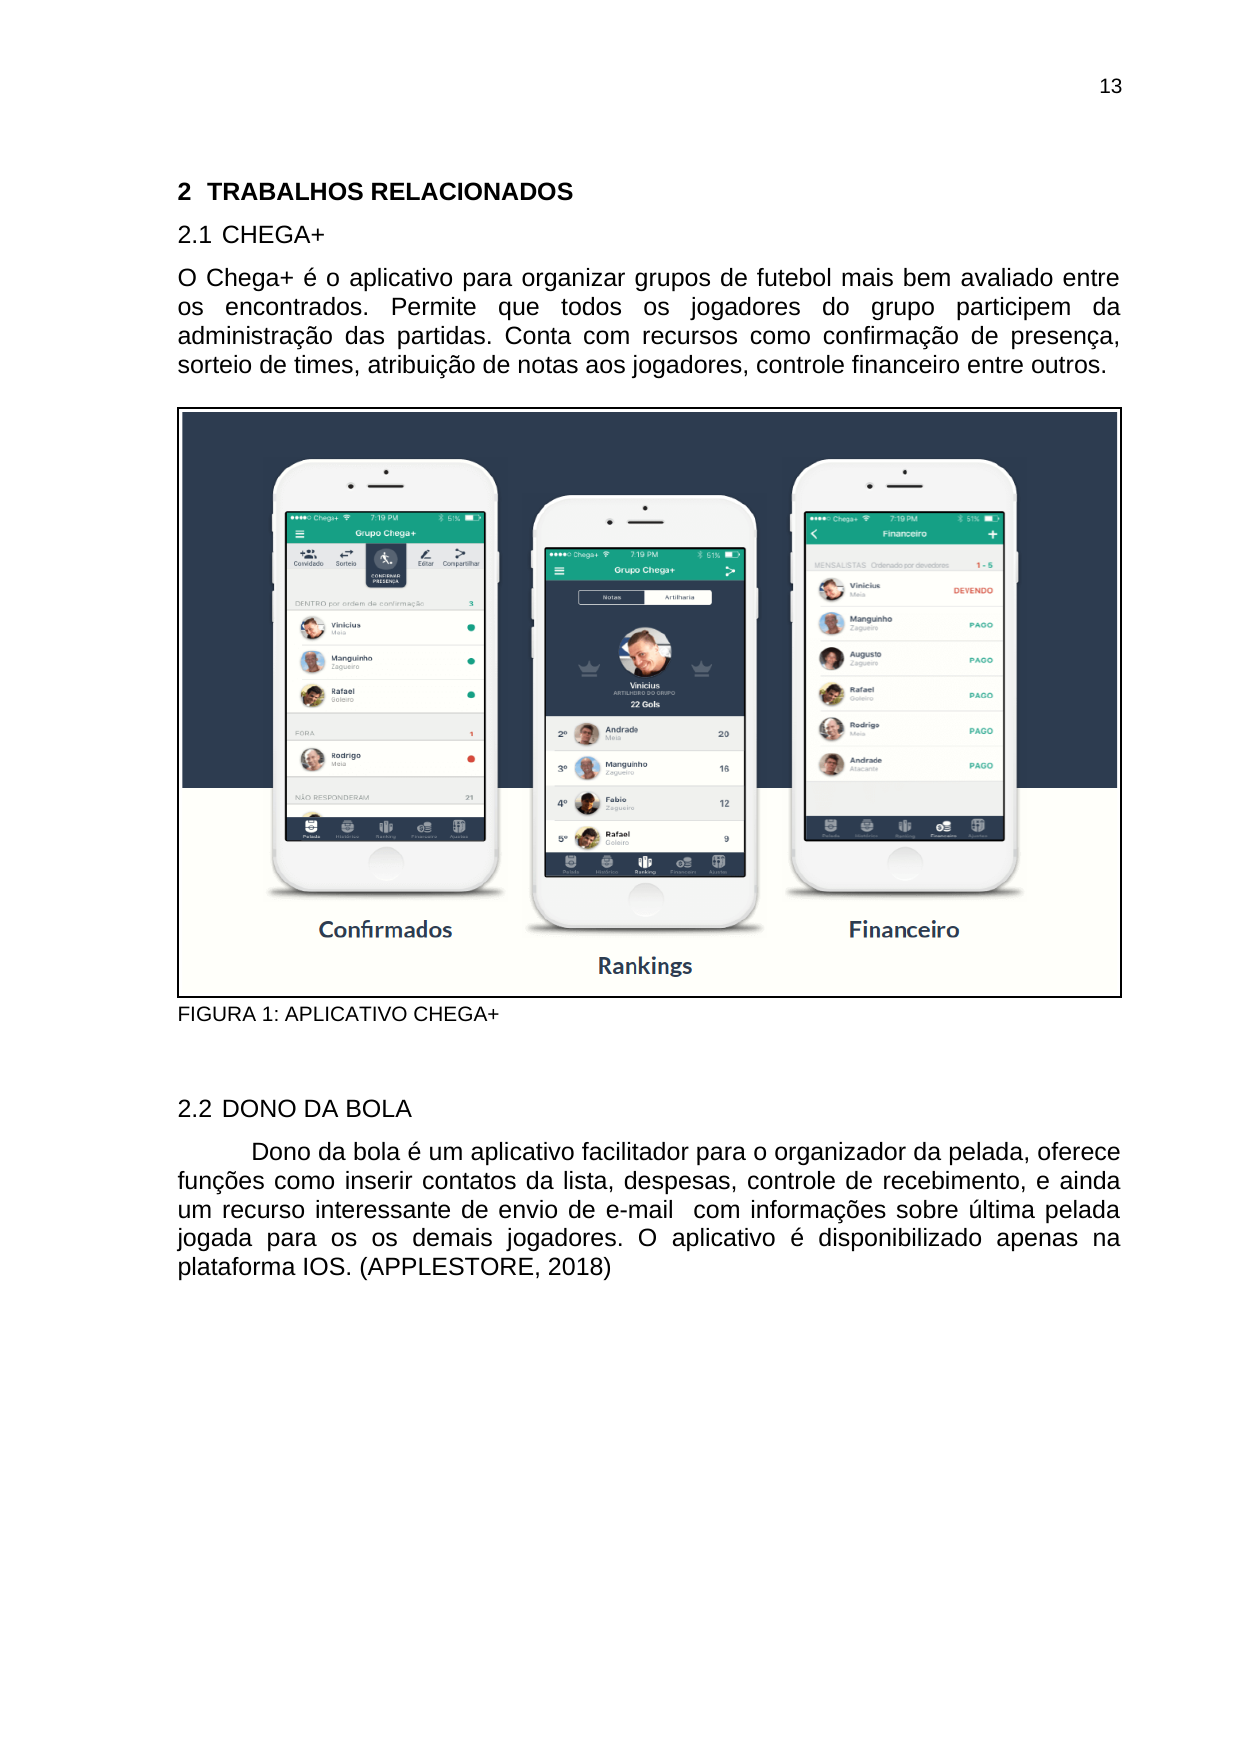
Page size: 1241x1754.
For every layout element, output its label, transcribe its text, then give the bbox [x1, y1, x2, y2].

text O Chega+ é o aplicativo para organizar grupos de futebol mais bem avaliado entre os encontrados. Permite que todos os jogadores do grupo participem da administração das partidas. Conta com recursos como confirmação de presença, sorteio de times, atribuição de notas aos jogadores, controle financeiro entre outros. [177, 263, 1122, 378]
subtitle Dono da Bola [177, 1094, 1122, 1123]
text Figura 1: Aplicativo Chega+ [177, 998, 1122, 1026]
subtitle TRABALHOS RELACIONADOS [177, 177, 1122, 206]
picture [182, 412, 1118, 993]
text [179, 409, 1120, 996]
subtitle chega+ [177, 220, 1122, 249]
text Dono da bola é um aplicativo facilitador para o organizador da pelada, oferece funções como inserir contatos da lista, despesas, controle de recebimento, e ainda um recurso interessante de envio de e-mail com informações sobre última pelada jogada para os os demais jogadores. O aplicativo é disponibilizado apenas na plataforma IOS. (APPLESTORE, 2018) [177, 1137, 1122, 1281]
